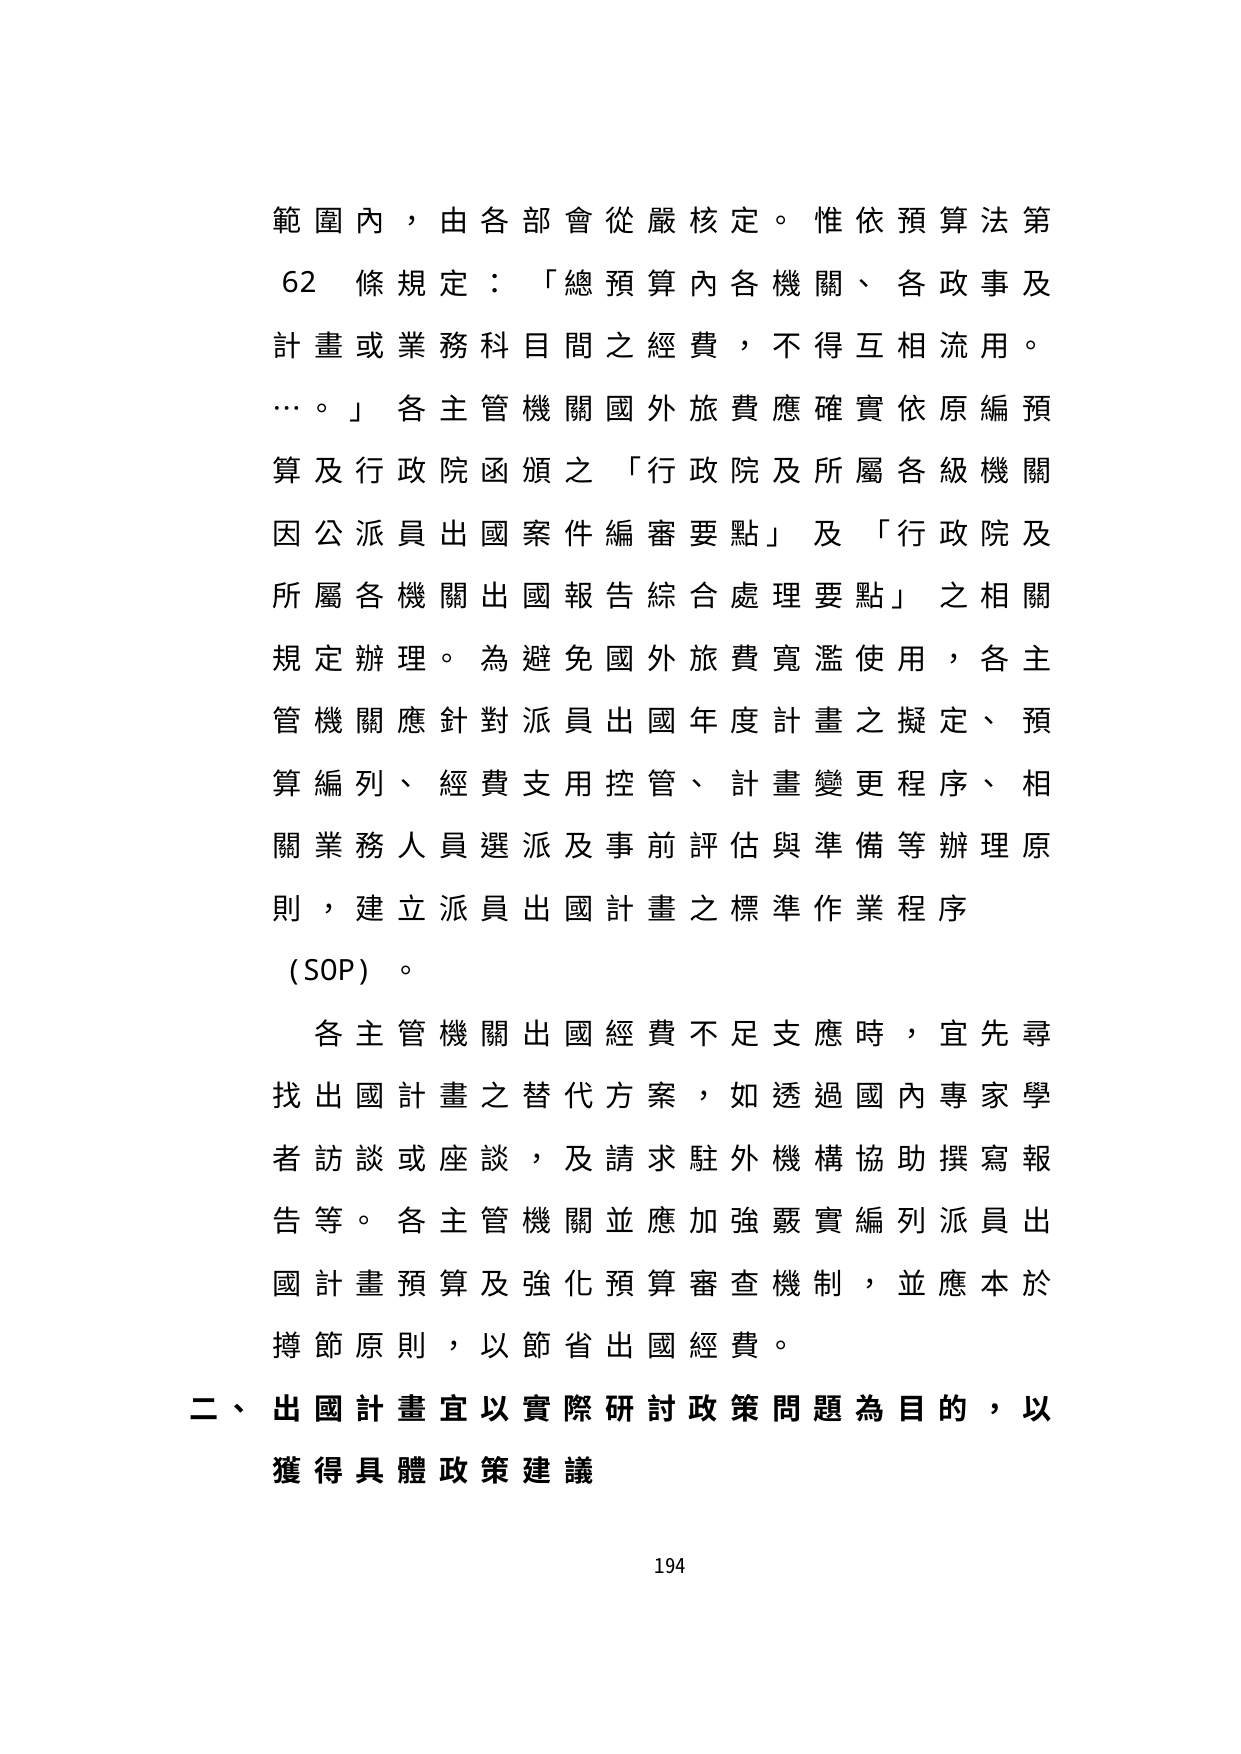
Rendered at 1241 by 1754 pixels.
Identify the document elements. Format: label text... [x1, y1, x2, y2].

text 各主管機關出國經費不足支應時，宜先尋找出國計畫之替代方案，如透過國內專家學者訪談或座談，及請求駐外機構協助撰寫報告等。各主管機關並應加強覈實編列派員出國計畫預算及強化預算審查機制，並應本於撙節原則，以節省出國經費。 [242, 990, 1058, 1365]
text 範圍內，由各部會從嚴核定。惟依預算法第62 條規定：「總預算內各機關、各政事及計畫或業務科目間之經費，不得互相流用。…。」各主管機關國外旅費應確實依原編預算及行政院函頒之「行政院及所屬各級機關因公派員出國案件編審要點」及「行政院及所屬各機關出國報告綜合處理要點」之相關規定辦理。為避免國外旅費寬濫使用，各主管機關應針對派員出國年度計畫之擬定、預算編列、經費支用控管、計畫變更程序、相關業務人員選派及事前評估與準備等辦理原則，建立派員出國計畫之標準作業程序(SOP)。 [242, 177, 1058, 990]
text 二、出國計畫宜以實際研討政策問題為目的，以獲得具體政策建議 [183, 1365, 1058, 1490]
